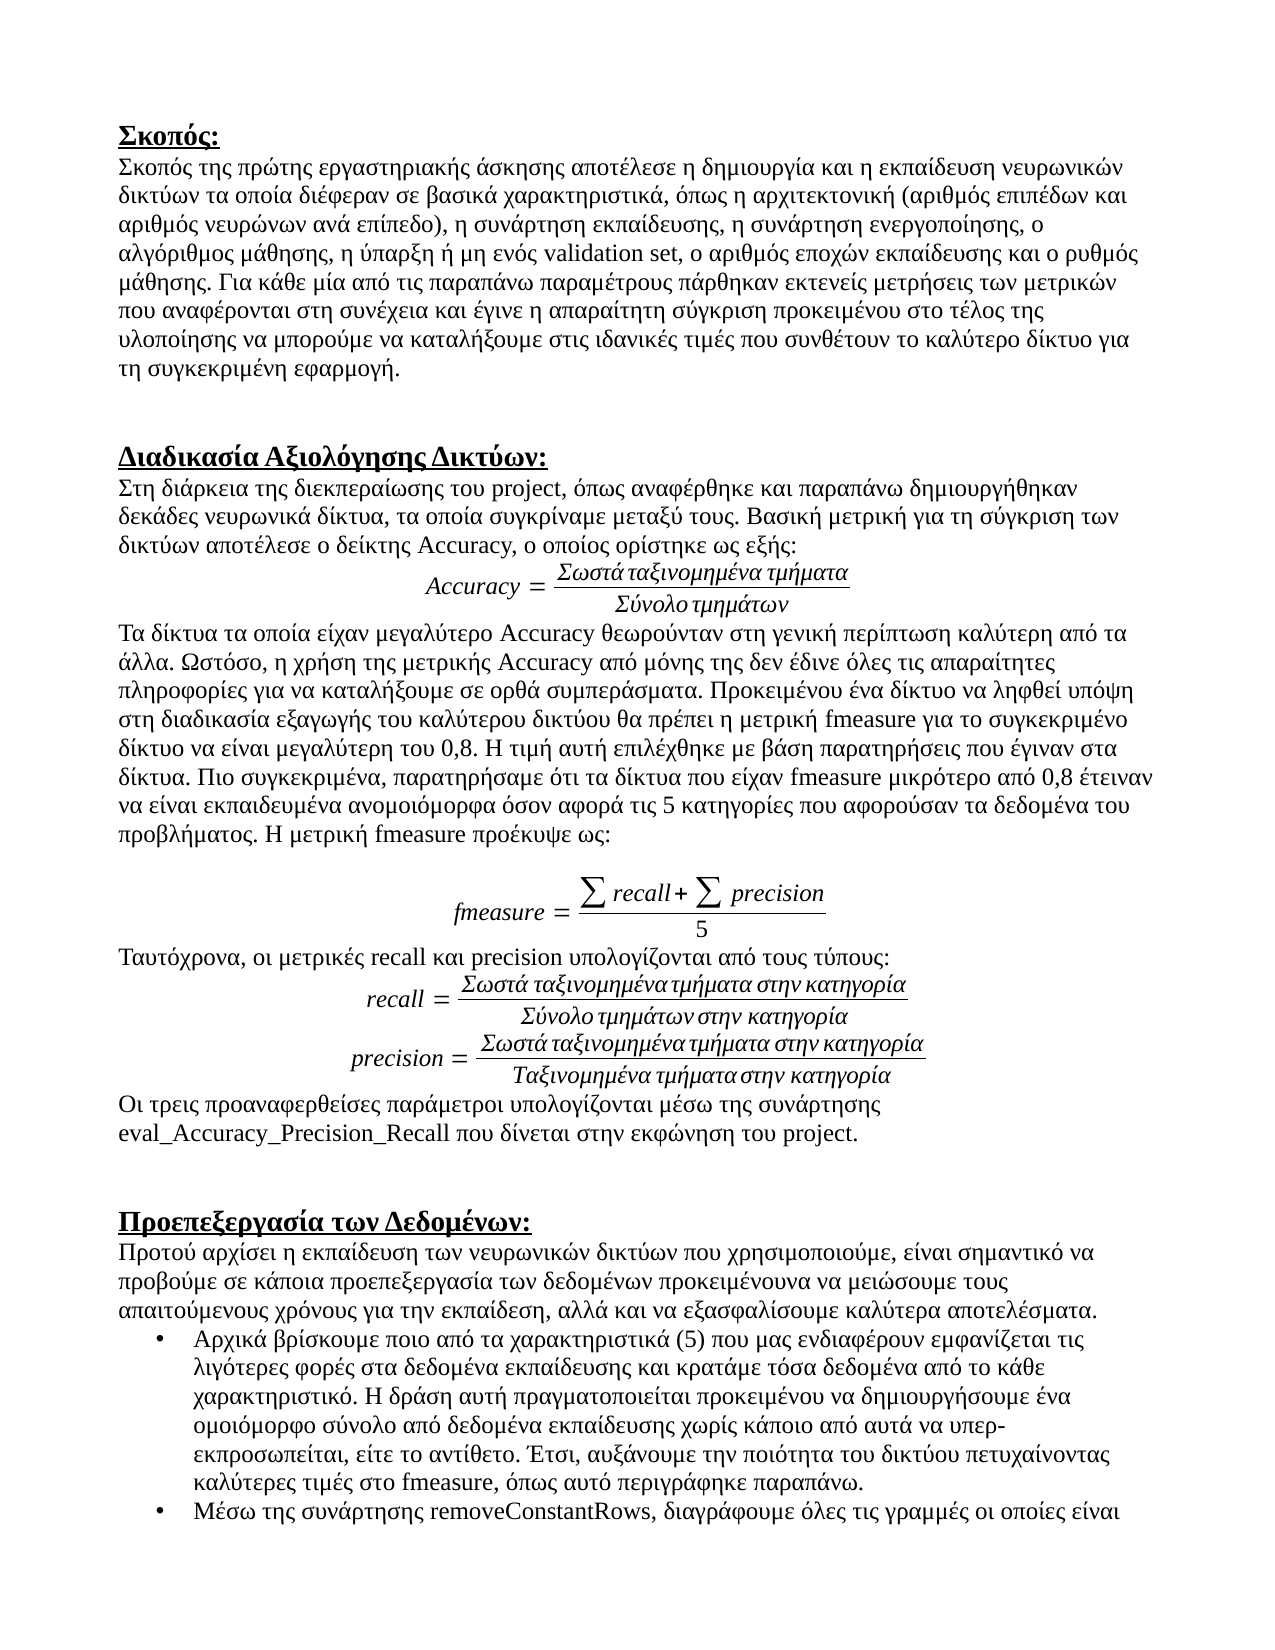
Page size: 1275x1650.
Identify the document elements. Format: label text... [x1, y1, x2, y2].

text Ταυτόχρονα, οι μετρικές recall και precision υπολογίζονται από τους τύπους: [118, 942, 1157, 971]
list Μέσω της συνάρτησης removeConstantRows, διαγράφουμε όλες τις γραμμές οι οποίες είναι [156, 1496, 1157, 1525]
text Στη διάρκεια της διεκπεραίωσης του project, όπως αναφέρθηκε και παραπάνω δημιουργήθηκαν δεκάδες νευρωνικά δίκτυα, τα οποία συγκρίναμε μεταξύ τους. Βασική μετρική για τη σύγκριση των δικτύων αποτέλεσε ο δείκτης Accuracy, ο οποίος ορίστηκε ως εξής: [118, 473, 1157, 559]
text Οι τρεις προαναφερθείσες παράμετροι υπολογίζονται μέσω της συνάρτησης eval_Accuracy_Precision_Recall που δίνεται στην εκφώνηση του project. [118, 1089, 1157, 1146]
text Σκοπός της πρώτης εργαστηριακής άσκησης αποτέλεσε η δημιουργία και η εκπαίδευση νευρωνικών δικτύων τα οποία διέφεραν σε βασικά χαρακτηριστικά, όπως η αρχιτεκτονική (αριθμός επιπέδων και αριθμός νευρώνων ανά επίπεδο), η συνάρτηση εκπαίδευσης, η συνάρτηση ενεργοποίησης, ο αλγόριθμος μάθησης, η ύπαρξη ή μη ενός validation set, ο αριθμός εποχών εκπαίδευσης και ο ρυθμός μάθησης. Για κάθε μία από τις παραπάνω παραμέτρους πάρθηκαν εκτενείς μετρήσεις των μετρικών που αναφέρονται στη συνέχεια και έγινε η απαραίτητη σύγκριση προκειμένου στο τέλος της υλοποίησης να μπορούμε να καταλήξουμε στις ιδανικές τιμές που συνθέτουν το καλύτερο δίκτυο για τη συγκεκριμένη εφαρμογή. [118, 152, 1157, 382]
text Προτού αρχίσει η εκπαίδευση των νευρωνικών δικτύων που χρησιμοποιούμε, είναι σημαντικό να προβούμε σε κάποια προεπεξεργασία των δεδομένων προκειμένουνα να μειώσουμε τους απαιτούμενους χρόνους για την εκπαίδεση, αλλά και να εξασφαλίσουμε καλύτερα αποτελέσματα. [118, 1237, 1157, 1324]
text Τα δίκτυα τα οποία είχαν μεγαλύτερο Accuracy θεωρούνταν στη γενική περίπτωση καλύτερη από τα άλλα. Ωστόσο, η χρήση της μετρικής Accuracy από μόνης της δεν έδινε όλες τις απαραίτητες πληροφορίες για να καταλήξουμε σε ορθά συμπεράσματα. Προκειμένου ένα δίκτυο να ληφθεί υπόψη στη διαδικασία εξαγωγής του καλύτερου δικτύου θα πρέπει η μετρική fmeasure για το συγκεκριμένο δίκτυο να είναι μεγαλύτερη του 0,8. Η τιμή αυτή επιλέχθηκε με βάση παρατηρήσεις που έγιναν στα δίκτυα. Πιο συγκεκριμένα, παρατηρήσαμε ότι τα δίκτυα που είχαν fmeasure μικρότερο από 0,8 έτειναν να είναι εκπαιδευμένα ανομοιόμορφα όσον αφορά τις 5 κατηγορίες που αφορούσαν τα δεδομένα του προβλήματος. Η μετρική fmeasure προέκυψε ως: [118, 618, 1157, 848]
text Διαδικασία Αξιολόγησης Δικτύων: [118, 439, 1157, 473]
text Προεπεξεργασία των Δεδομένων: [118, 1204, 1157, 1237]
list Αρχικά βρίσκουμε ποιο από τα χαρακτηριστικά (5) που μας ενδιαφέρουν εμφανίζεται τις λιγότερες φορές στα δεδομένα εκπαίδευσης και κρατάμε τόσα δεδομένα από το κάθε χαρακτηριστικό. Η δράση αυτή πραγματοποιείται προκειμένου να δημιουργήσουμε ένα ομοιόμορφο σύνολο από δεδομένα εκπαίδευσης χωρίς κάποιο από αυτά να υπερ-εκπροσωπείται, είτε το αντίθετο. Έτσι, αυξάνουμε την ποιότητα του δικτύου πετυχαίνοντας καλύτερες τιμές στο fmeasure, όπως αυτό περιγράφηκε παραπάνω. [156, 1324, 1157, 1496]
text Σκοπός: [118, 118, 1157, 152]
